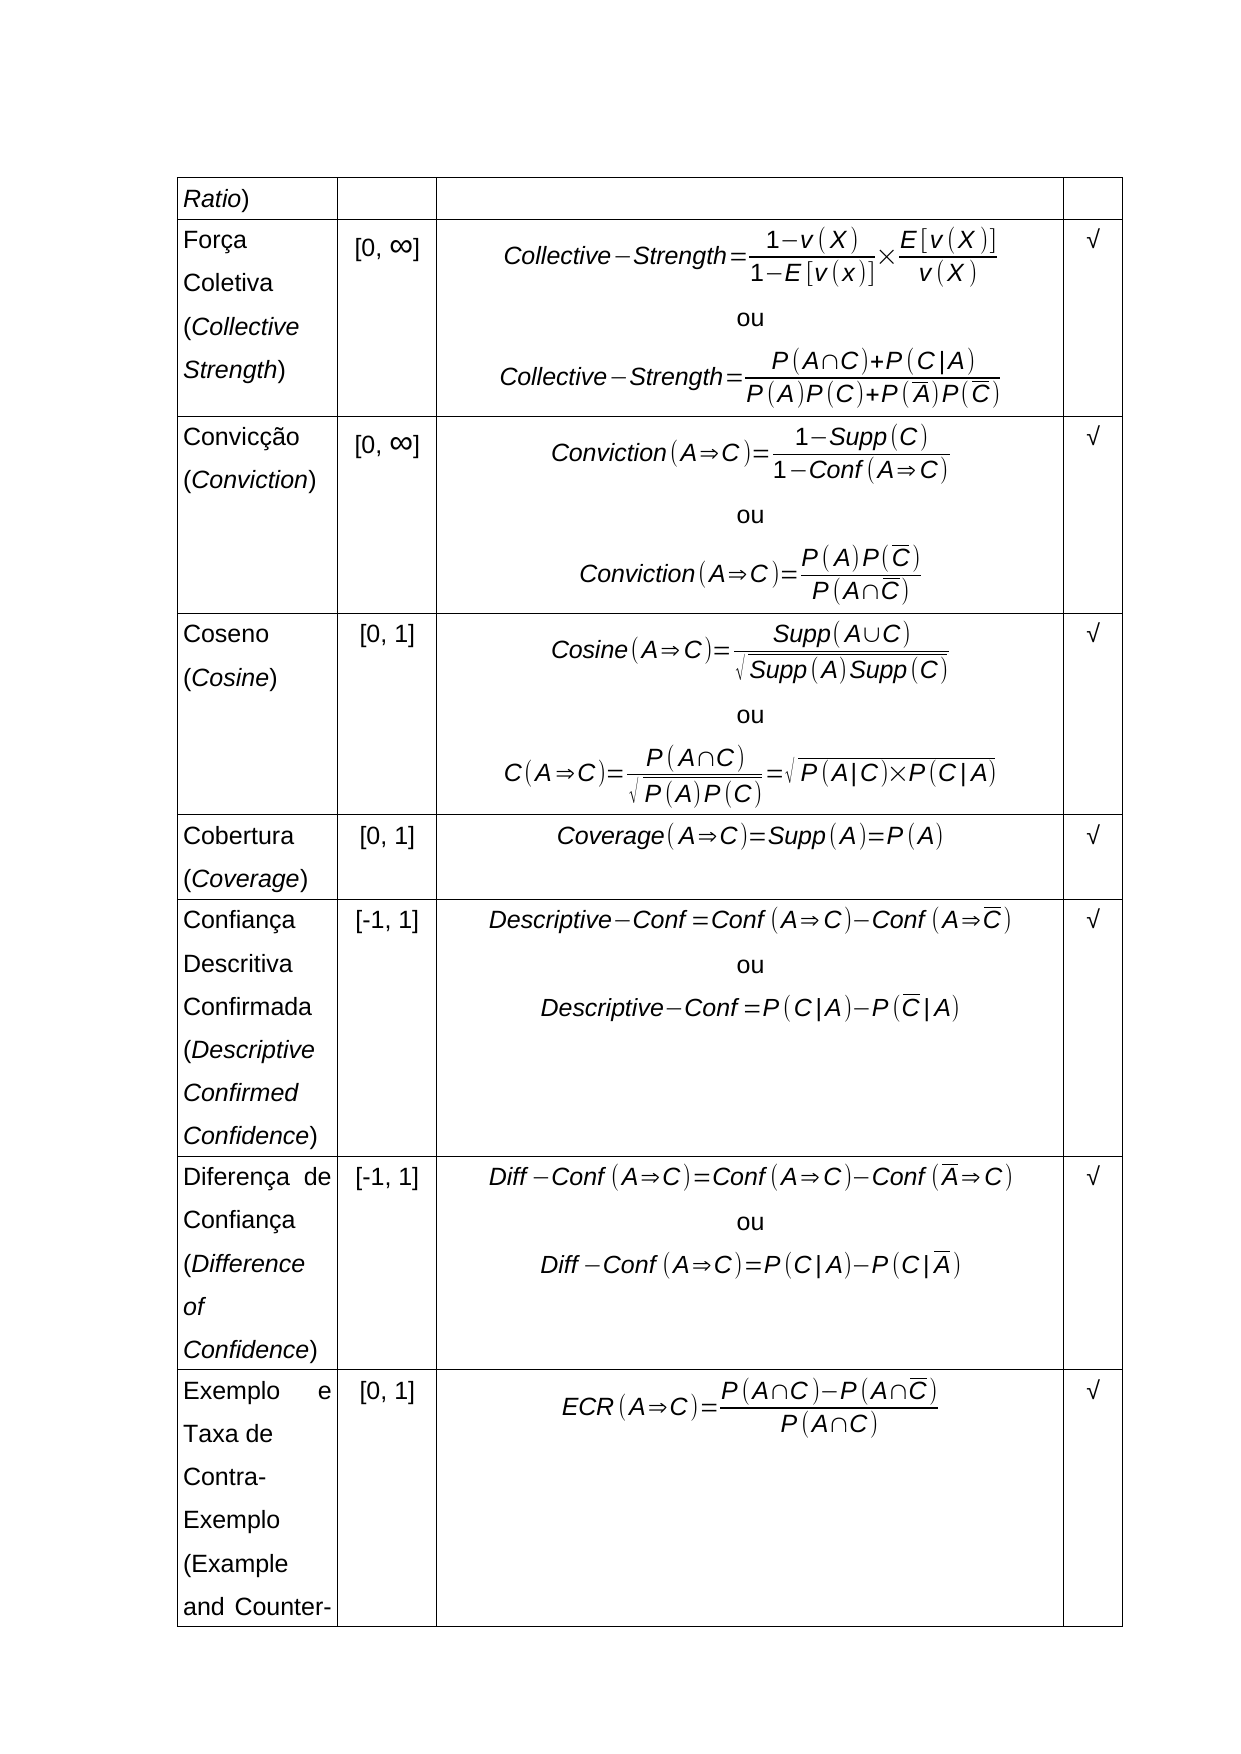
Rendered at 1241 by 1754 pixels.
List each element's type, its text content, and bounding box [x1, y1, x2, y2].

table_cell [437, 815, 1063, 899]
table_cell √ [1064, 614, 1122, 814]
table_cell √ [1064, 417, 1122, 613]
table_cell √ [1064, 1157, 1122, 1369]
table_cell ou [437, 1157, 1063, 1369]
table_cell Cobertura (Coverage) [178, 815, 337, 899]
table_cell [0, ∞] [338, 220, 436, 416]
table_cell ou [437, 614, 1063, 814]
table_cell Diferença de Confiança (Difference of Confidence) [178, 1157, 337, 1369]
table_cell √ [1064, 900, 1122, 1156]
table_cell ou [437, 220, 1063, 416]
table_cell Coseno (Cosine) [178, 614, 337, 814]
table_cell [437, 178, 1063, 218]
table_cell Ratio) [178, 178, 337, 218]
table_cell Força Coletiva (Collective Strength) [178, 220, 337, 416]
table_cell [1064, 178, 1122, 218]
table_cell [0, 1] [338, 815, 436, 899]
table_cell √ [1064, 815, 1122, 899]
table_cell √ [1064, 1370, 1122, 1626]
table_cell [0, ∞] [338, 417, 436, 613]
table_cell ou [437, 900, 1063, 1156]
table_cell [338, 178, 436, 218]
table_cell Exemplo e Taxa de Contra-Exemplo (Example and Counter- [178, 1370, 337, 1626]
table_cell ou [437, 417, 1063, 613]
table_cell Confiança Descritiva Confirmada (Descriptive Confirmed Confidence) [178, 900, 337, 1156]
table_cell [-1, 1] [338, 900, 436, 1156]
table_cell Convicção (Conviction) [178, 417, 337, 613]
table_cell √ [1064, 220, 1122, 416]
table_cell [-1, 1] [338, 1157, 436, 1369]
table_cell [0, 1] [338, 1370, 436, 1626]
table_cell [0, 1] [338, 614, 436, 814]
table_cell [437, 1370, 1063, 1626]
